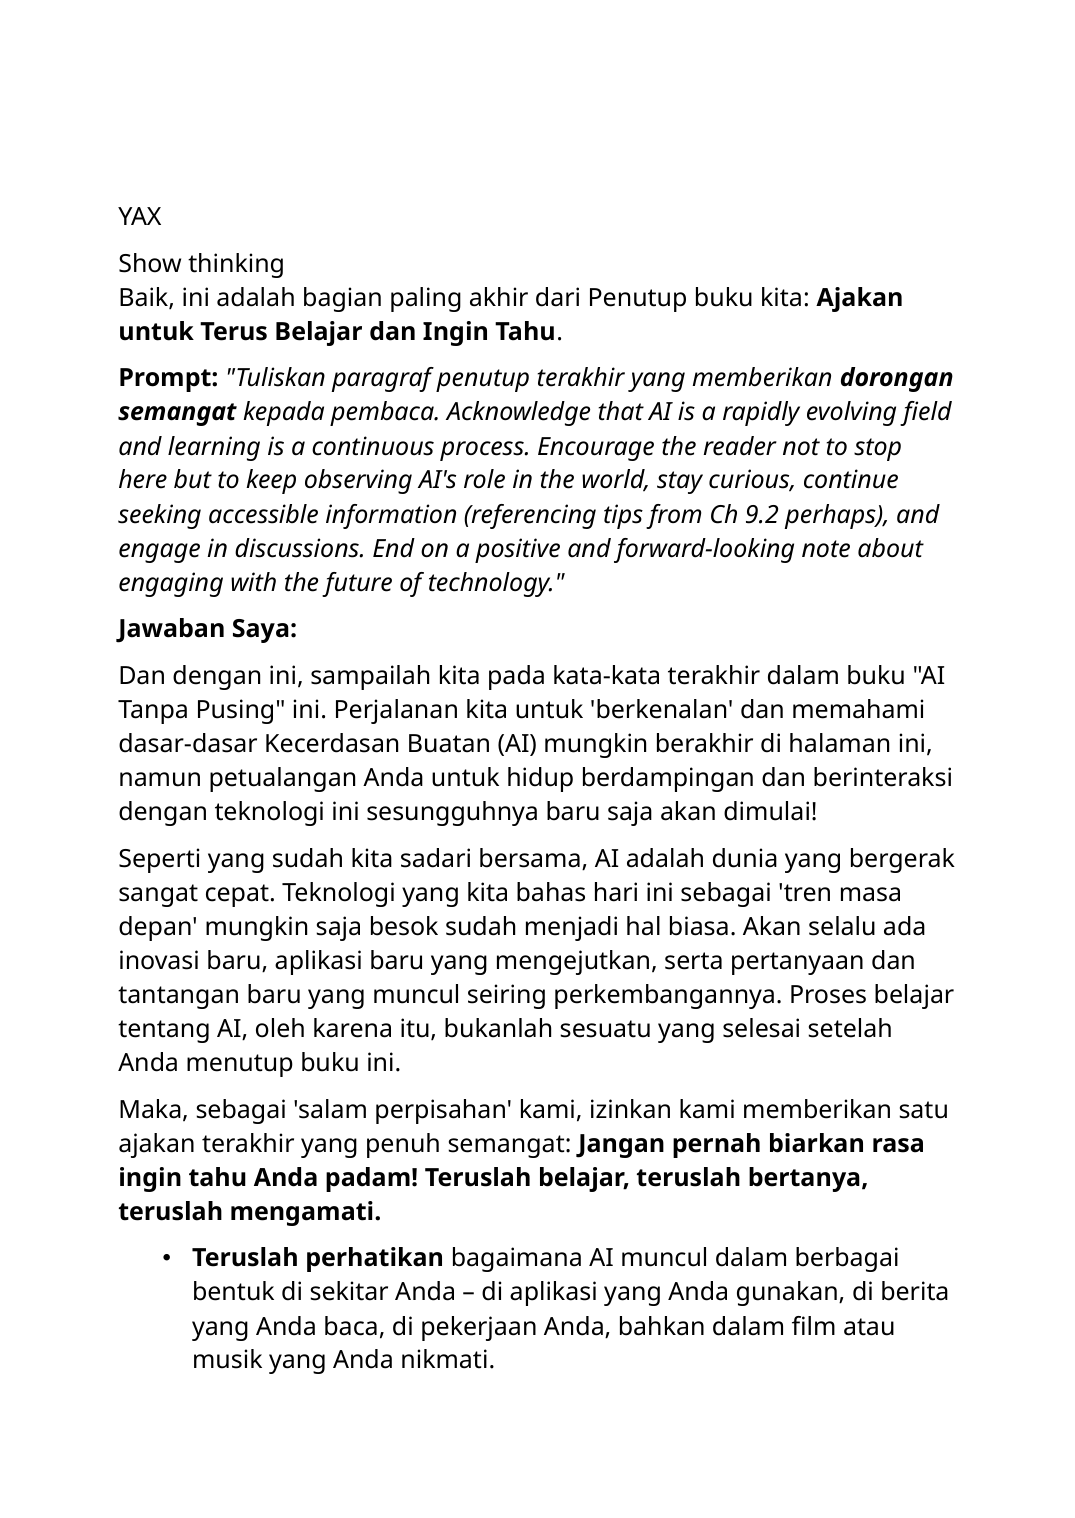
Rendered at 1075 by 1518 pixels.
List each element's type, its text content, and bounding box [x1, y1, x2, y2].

text Show thinking [118, 245, 957, 279]
text Baik, ini adalah bagian paling akhir dari Penutup buku kita: Ajakan untuk Terus Belajar dan Ingin Tahu. [118, 279, 957, 347]
text Dan dengan ini, sampailah kita pada kata-kata terakhir dalam buku "AI Tanpa Pusing" ini. Perjalanan kita untuk 'berkenalan' dan memahami dasar-dasar Kecerdasan Buatan (AI) mungkin berakhir di halaman ini, namun petualangan Anda untuk hidup berdampingan dan berinteraksi dengan teknologi ini sesungguhnya baru saja akan dimulai! [118, 657, 957, 828]
text Prompt: "Tuliskan paragraf penutup terakhir yang memberikan dorongan semangat kepada pembaca. Acknowledge that AI is a rapidly evolving field and learning is a continuous process. Encourage the reader not to stop here but to keep observing AI's role in the world, stay curious, continue seeking accessible information (referencing tips from Ch 9.2 perhaps), and engage in discussions. End on a positive and forward-looking note about engaging with the future of technology." [118, 360, 957, 598]
text YAX [118, 199, 957, 233]
list Teruslah perhatikan bagaimana AI muncul dalam berbagai bentuk di sekitar Anda – di aplikasi yang Anda gunakan, di berita yang Anda baca, di pekerjaan Anda, bahkan dalam film atau musik yang Anda nikmati. [162, 1240, 957, 1376]
text Maka, sebagai 'salam perpisahan' kami, izinkan kami memberikan satu ajakan terakhir yang penuh semangat: Jangan pernah biarkan rasa ingin tahu Anda padam! Teruslah belajar, teruslah bertanya, teruslah mengamati. [118, 1091, 957, 1227]
text Seperti yang sudah kita sadari bersama, AI adalah dunia yang bergerak sangat cepat. Teknologi yang kita bahas hari ini sebagai 'tren masa depan' mungkin saja besok sudah menjadi hal biasa. Akan selalu ada inovasi baru, aplikasi baru yang mengejutkan, serta pertanyaan dan tantangan baru yang muncul seiring perkembangannya. Proses belajar tentang AI, oleh karena itu, bukanlah sesuatu yang selesai setelah Anda menutup buku ini. [118, 840, 957, 1079]
text Jawaban Saya: [118, 611, 957, 645]
